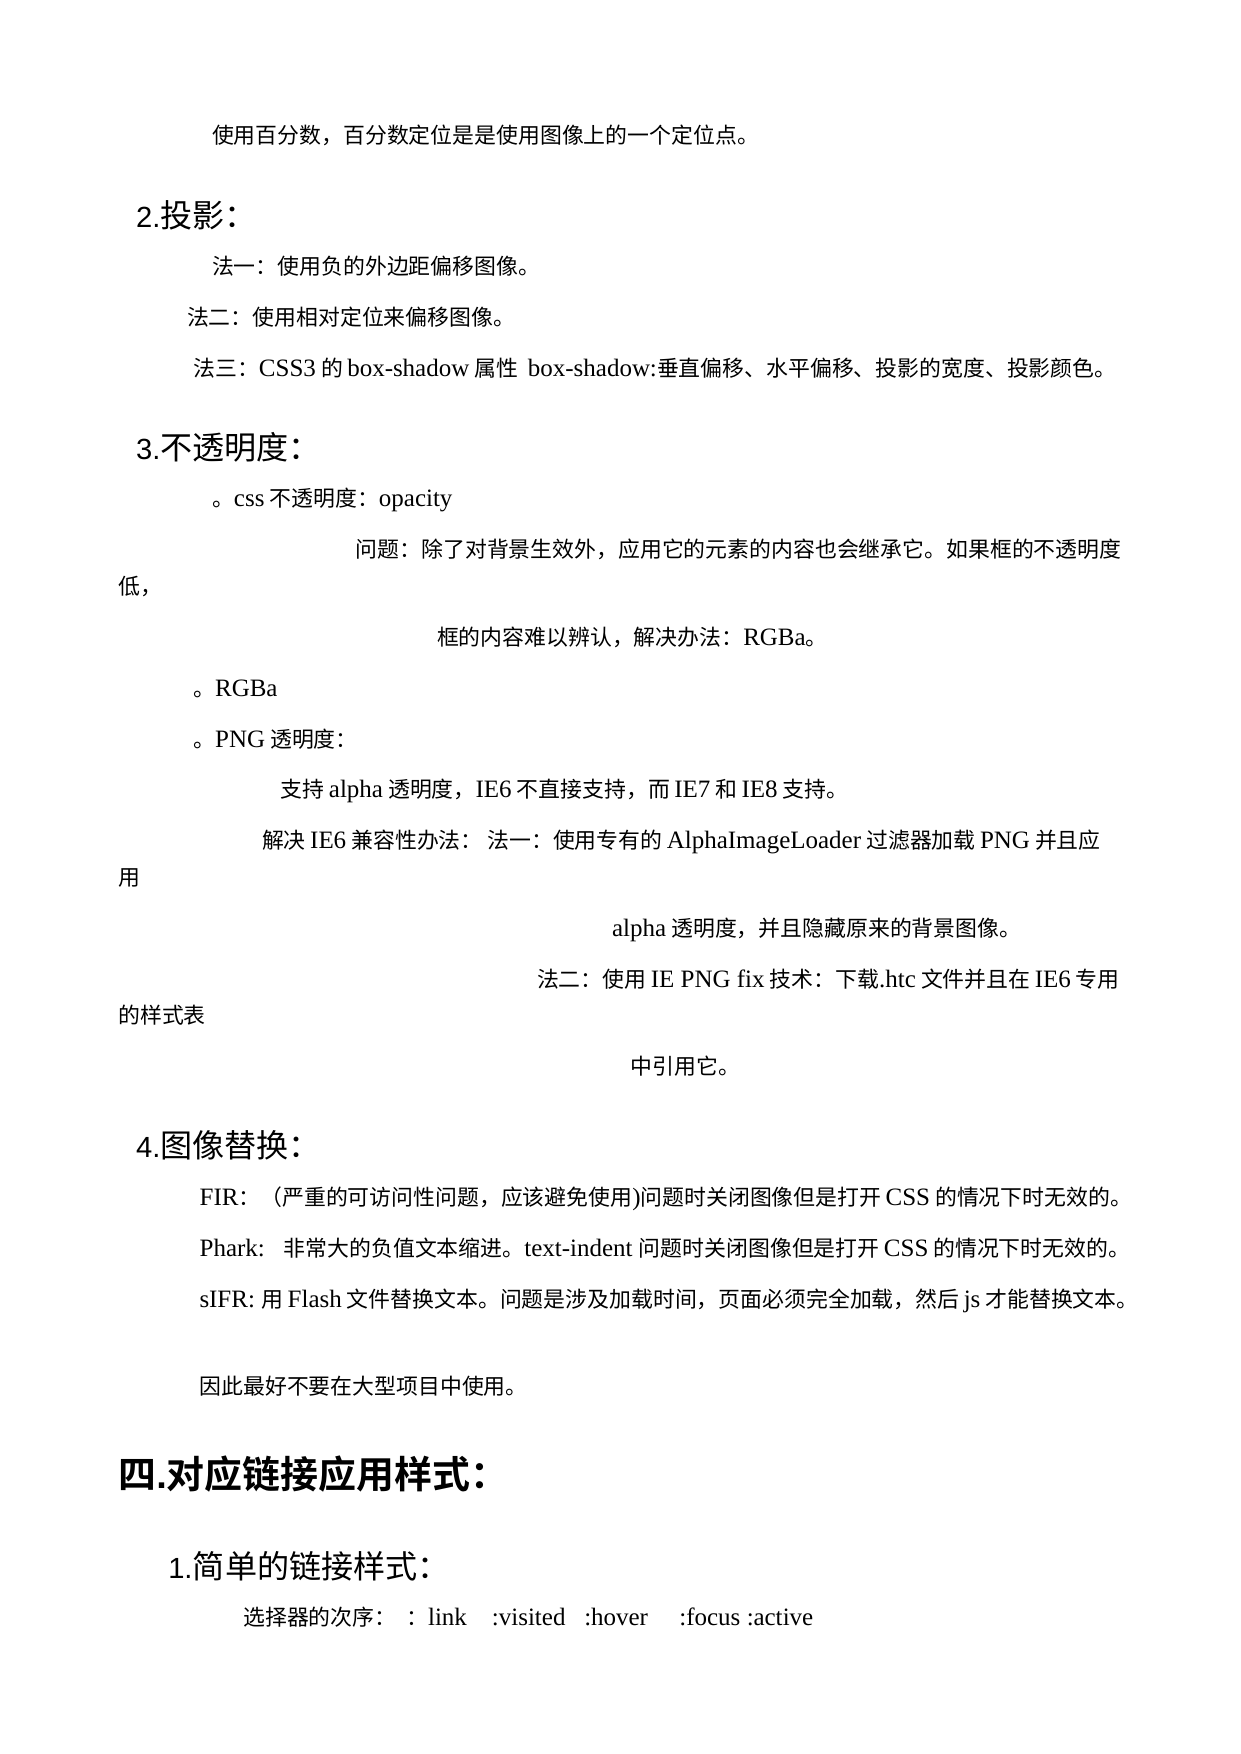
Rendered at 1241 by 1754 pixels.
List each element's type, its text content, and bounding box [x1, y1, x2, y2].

text 法一：使用负的外边距偏移图像。 [118, 249, 1122, 281]
text 。RGBa [118, 671, 1122, 702]
text 法三：CSS3的box-shadow属性 box-shadow:垂直偏移、水平偏移、投影的宽度、投影颜色。 [118, 351, 1122, 382]
text 使用百分数，百分数定位是是使用图像上的一个定位点。 [118, 118, 1122, 150]
text 。css不透明度：opacity [118, 481, 1122, 513]
text Phark: 非常大的负值文本缩进。text-indent 问题时关闭图像但是打开CSS的情况下时无效的。 [118, 1231, 1122, 1262]
text 法二：使用IE PNG fix技术：下载.htc文件并且在IE6专用的样式表 [118, 962, 1122, 1030]
text 。PNG透明度： [118, 722, 1122, 753]
subtitle 4.图像替换： [136, 1121, 1122, 1167]
text 框的内容难以辨认，解决办法：RGBa。 [118, 620, 1122, 651]
text 问题：除了对背景生效外，应用它的元素的内容也会继承它。如果框的不透明度低， [118, 532, 1122, 600]
text alpha透明度，并且隐藏原来的背景图像。 [118, 911, 1122, 942]
text 中引用它。 [118, 1049, 1122, 1081]
text sIFR: 用Flash文件替换文本。问题是涉及加载时间，页面必须完全加载，然后js才能替换文本。 [118, 1282, 1122, 1349]
subtitle 3.不透明度： [136, 422, 1122, 469]
subtitle 1.简单的链接样式： [136, 1541, 1122, 1588]
subtitle 2.投影： [136, 190, 1122, 236]
subtitle 四.对应链接应用样式： [118, 1445, 1122, 1500]
text 因此最好不要在大型项目中使用。 [118, 1369, 1122, 1401]
text 选择器的次序： ：link :visited :hover :focus :active [118, 1600, 1122, 1632]
text 法二：使用相对定位来偏移图像。 [118, 300, 1122, 331]
text 支持alpha透明度，IE6不直接支持，而IE7和IE8支持。 [118, 772, 1122, 804]
text 解决IE6兼容性办法： 法一：使用专有的AlphaImageLoader过滤器加载PNG并且应用 [118, 823, 1122, 891]
text FIR：（严重的可访问性问题，应该避免使用)问题时关闭图像但是打开CSS的情况下时无效的。 [118, 1180, 1122, 1211]
